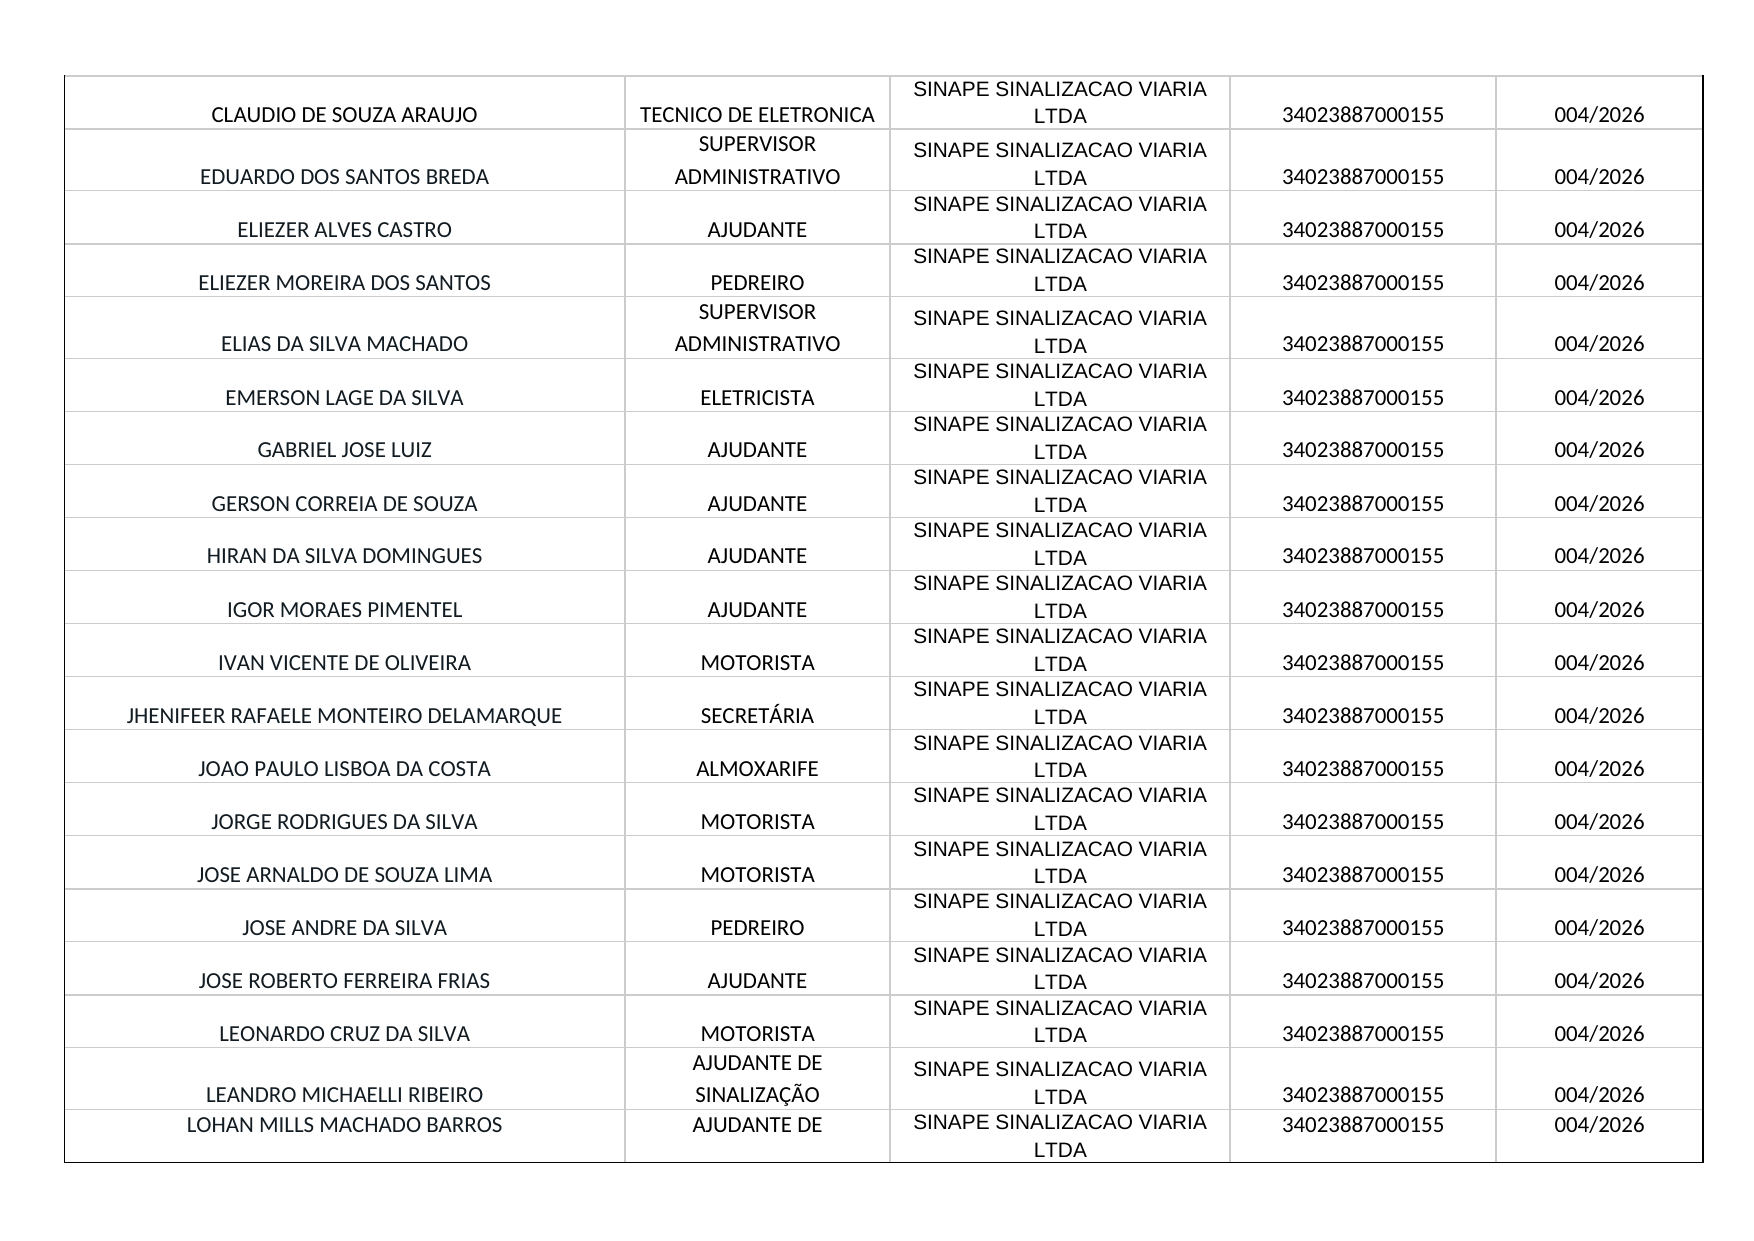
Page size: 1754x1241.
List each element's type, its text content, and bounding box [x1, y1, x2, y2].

table_cell ELIAS DA SILVA MACHADO [65, 297, 624, 358]
table_cell JHENIFEER RAFAELE MONTEIRO DELAMARQUE [65, 677, 624, 729]
table_cell AJUDANTE [626, 465, 889, 517]
table_cell SINAPE SINALIZACAO VIARIA LTDA [891, 730, 1229, 782]
table_cell JOSE ROBERTO FERREIRA FRIAS [65, 942, 624, 994]
table_cell 004/2026 [1497, 1048, 1702, 1109]
table_cell SINAPE SINALIZACAO VIARIA LTDA [891, 677, 1229, 729]
table_cell LEANDRO MICHAELLI RIBEIRO [65, 1048, 624, 1109]
table_cell SINAPE SINALIZACAO VIARIA LTDA [891, 297, 1229, 358]
table_cell 004/2026 [1497, 677, 1702, 729]
table_cell ELETRICISTA [626, 359, 889, 411]
table_cell GABRIEL JOSE LUIZ [65, 412, 624, 464]
table_cell 004/2026 [1497, 297, 1702, 358]
table_cell 34023887000155 [1231, 1048, 1495, 1109]
table_cell AJUDANTE DE SINALIZAÇÃO [626, 1048, 889, 1109]
table_cell 34023887000155 [1231, 191, 1495, 243]
table_cell 34023887000155 [1231, 677, 1495, 729]
table_cell SINAPE SINALIZACAO VIARIA LTDA [891, 624, 1229, 676]
table_cell 34023887000155 [1231, 624, 1495, 676]
table_cell JORGE RODRIGUES DA SILVA [65, 783, 624, 835]
table_cell 34023887000155 [1231, 518, 1495, 570]
table_cell 004/2026 [1497, 730, 1702, 782]
table_cell 004/2026 [1497, 571, 1702, 623]
table_cell SUPERVISOR ADMINISTRATIVO [626, 130, 889, 190]
table_cell 34023887000155 [1231, 245, 1495, 296]
table_cell MOTORISTA [626, 996, 889, 1047]
table_cell AJUDANTE [626, 571, 889, 623]
table_cell MOTORISTA [626, 624, 889, 676]
table_cell AJUDANTE [626, 518, 889, 570]
table_cell SECRETÁRIA [626, 677, 889, 729]
table_cell 34023887000155 [1231, 412, 1495, 464]
table_cell SINAPE SINALIZACAO VIARIA LTDA [891, 1048, 1229, 1109]
table_cell GERSON CORREIA DE SOUZA [65, 465, 624, 517]
table_cell JOAO PAULO LISBOA DA COSTA [65, 730, 624, 782]
table_cell JOSE ANDRE DA SILVA [65, 890, 624, 941]
table_cell 004/2026 [1497, 890, 1702, 941]
table_cell HIRAN DA SILVA DOMINGUES [65, 518, 624, 570]
table_cell 34023887000155 [1231, 130, 1495, 190]
table_cell SINAPE SINALIZACAO VIARIA LTDA [891, 245, 1229, 296]
table_cell SINAPE SINALIZACAO VIARIA LTDA [891, 465, 1229, 517]
table_cell 34023887000155 [1231, 942, 1495, 994]
table_cell 34023887000155 [1231, 996, 1495, 1047]
table_cell 004/2026 [1497, 245, 1702, 296]
table_cell MOTORISTA [626, 783, 889, 835]
table_cell SINAPE SINALIZACAO VIARIA LTDA [891, 783, 1229, 835]
table_cell ALMOXARIFE [626, 730, 889, 782]
table_cell AJUDANTE [626, 942, 889, 994]
table_cell 34023887000155 [1231, 465, 1495, 517]
table_cell SINAPE SINALIZACAO VIARIA LTDA [891, 836, 1229, 888]
table_cell 34023887000155 [1231, 77, 1495, 128]
table_cell SUPERVISOR ADMINISTRATIVO [626, 297, 889, 358]
table_cell 004/2026 [1497, 412, 1702, 464]
table_cell 004/2026 [1497, 1110, 1702, 1162]
table_cell SINAPE SINALIZACAO VIARIA LTDA [891, 1110, 1229, 1162]
table_cell 004/2026 [1497, 191, 1702, 243]
table_cell SINAPE SINALIZACAO VIARIA LTDA [891, 571, 1229, 623]
table_cell SINAPE SINALIZACAO VIARIA LTDA [891, 942, 1229, 994]
table_cell 004/2026 [1497, 996, 1702, 1047]
table_cell EMERSON LAGE DA SILVA [65, 359, 624, 411]
table_cell SINAPE SINALIZACAO VIARIA LTDA [891, 890, 1229, 941]
table_cell 34023887000155 [1231, 1110, 1495, 1162]
table_cell JOSE ARNALDO DE SOUZA LIMA [65, 836, 624, 888]
table_cell CLAUDIO DE SOUZA ARAUJO [65, 77, 624, 128]
table_cell LOHAN MILLS MACHADO BARROS [65, 1110, 624, 1162]
table_cell 004/2026 [1497, 518, 1702, 570]
table_cell 34023887000155 [1231, 297, 1495, 358]
table_cell SINAPE SINALIZACAO VIARIA LTDA [891, 130, 1229, 190]
table_cell TECNICO DE ELETRONICA [626, 77, 889, 128]
table_cell LEONARDO CRUZ DA SILVA [65, 996, 624, 1047]
table_cell 34023887000155 [1231, 836, 1495, 888]
table_cell ELIEZER ALVES CASTRO [65, 191, 624, 243]
table_cell EDUARDO DOS SANTOS BREDA [65, 130, 624, 190]
table_cell IVAN VICENTE DE OLIVEIRA [65, 624, 624, 676]
table_cell 004/2026 [1497, 77, 1702, 128]
table_cell 34023887000155 [1231, 571, 1495, 623]
table_cell 34023887000155 [1231, 359, 1495, 411]
table_cell SINAPE SINALIZACAO VIARIA LTDA [891, 359, 1229, 411]
table_cell SINAPE SINALIZACAO VIARIA LTDA [891, 412, 1229, 464]
table_cell SINAPE SINALIZACAO VIARIA LTDA [891, 518, 1229, 570]
table_cell AJUDANTE [626, 412, 889, 464]
table_cell AJUDANTE DE [626, 1110, 889, 1162]
table_cell AJUDANTE [626, 191, 889, 243]
table_cell 004/2026 [1497, 836, 1702, 888]
table_cell 004/2026 [1497, 130, 1702, 190]
table_cell IGOR MORAES PIMENTEL [65, 571, 624, 623]
table_cell 004/2026 [1497, 783, 1702, 835]
table_cell 004/2026 [1497, 942, 1702, 994]
table_cell PEDREIRO [626, 890, 889, 941]
table_cell ELIEZER MOREIRA DOS SANTOS [65, 245, 624, 296]
table_cell 004/2026 [1497, 465, 1702, 517]
table_cell 34023887000155 [1231, 783, 1495, 835]
table_cell SINAPE SINALIZACAO VIARIA LTDA [891, 996, 1229, 1047]
table_cell 004/2026 [1497, 624, 1702, 676]
table_cell 34023887000155 [1231, 730, 1495, 782]
table_cell 34023887000155 [1231, 890, 1495, 941]
table_cell 004/2026 [1497, 359, 1702, 411]
table_cell SINAPE SINALIZACAO VIARIA LTDA [891, 191, 1229, 243]
table_cell SINAPE SINALIZACAO VIARIA LTDA [891, 77, 1229, 128]
table_cell MOTORISTA [626, 836, 889, 888]
table_cell PEDREIRO [626, 245, 889, 296]
